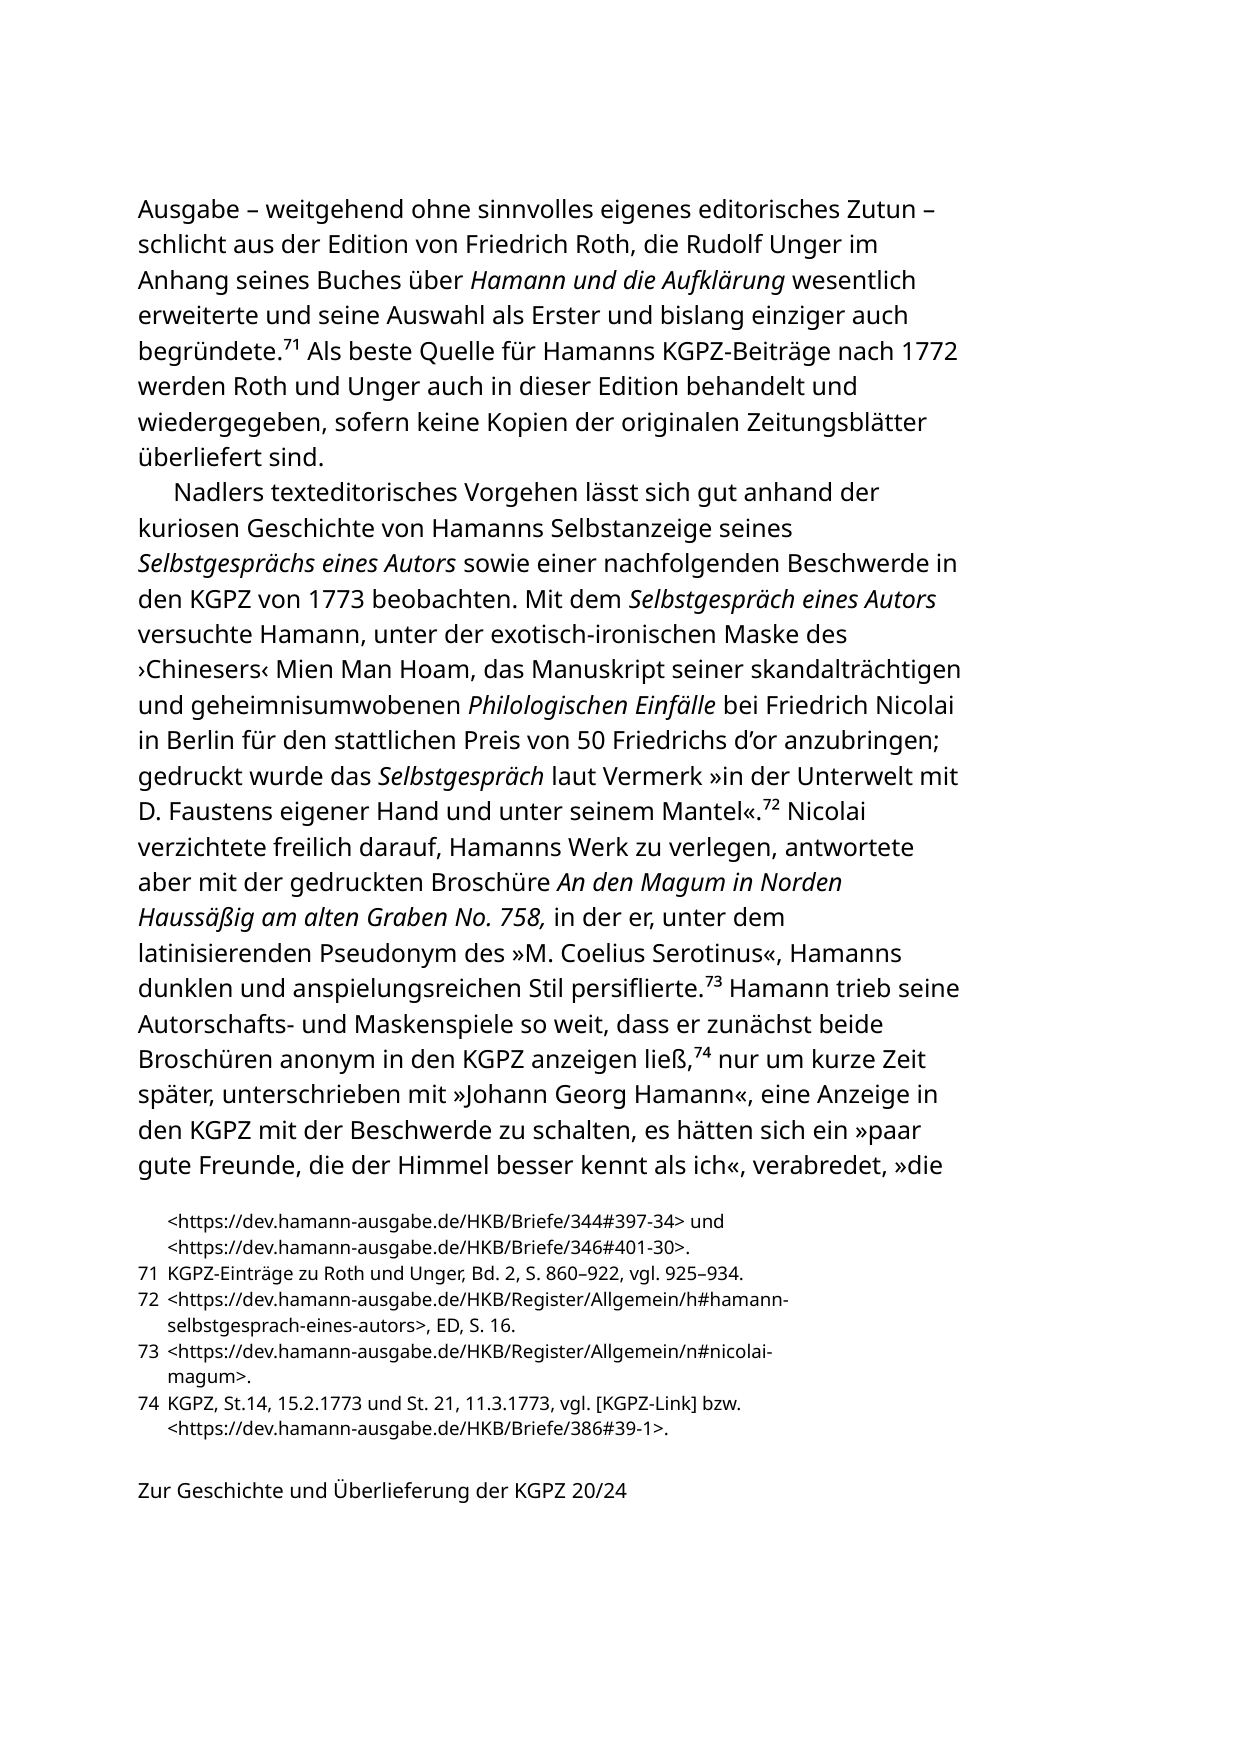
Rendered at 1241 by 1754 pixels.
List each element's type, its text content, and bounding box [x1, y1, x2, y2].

text KGPZ-Einträge zu Roth und Unger, Bd. 2, S. 860–922, vgl. 925–934. [138, 1259, 846, 1285]
text <https://dev.hamann-ausgabe.de/HKB/Briefe/344#397-34> und <https://dev.hamann-ausgabe.de/HKB/Briefe/346#401-30>. [138, 1208, 846, 1259]
text <https://dev.hamann-ausgabe.de/HKB/Register/Allgemein/n#nicolai-magum>. [138, 1337, 846, 1389]
text Nadlers texteditorisches Vorgehen lässt sich gut anhand der kuriosen Geschichte von Hamanns Selbstanzeige seines Selbstgesprächs eines Autors sowie einer nachfolgenden Beschwerde in den KGPZ von 1773 beobachten. Mit dem Selbstgespräch eines Autors versuchte Hamann, unter der exotisch-ironischen Maske des ›Chinesers‹ Mien Man Hoam, das Manuskript seiner skandalträchtigen und geheimnisumwobenen Philologischen Einfälle bei Friedrich Nicolai in Berlin für den stattlichen Preis von 50 Friedrichs d’or anzubringen; gedruckt wurde das Selbstgespräch laut Vermerk »in der Unterwelt mit D. Faustens eigener Hand und unter seinem Mantel«. Nicolai verzichtete freilich darauf, Hamanns Werk zu verlegen, antwortete aber mit der gedruckten Broschüre An den Magum in Norden Haussäßig am alten Graben No. 758, in der er, unter dem latinisierenden Pseudonym des »M. Coelius Serotinus«, Hamanns dunklen und anspielungsreichen Stil persiflierte. Hamann trieb seine Autorschafts- und Maskenspiele so weit, dass er zunächst beide Broschüren anonym in den KGPZ anzeigen ließ, nur um kurze Zeit später, unterschrieben mit »Johann Georg Hamann«, eine Anzeige in den KGPZ mit der Beschwerde zu schalten, es hätten sich ein »paar gute Freunde, die der Himmel besser kennt als ich«, verabredet, »die [138, 473, 964, 1182]
text KGPZ, St.14, 15.2.1773 und St. 21, 11.3.1773, vgl. [KGPZ-Link] bzw. <https://dev.hamann-ausgabe.de/HKB/Briefe/386#39-1>. [138, 1389, 846, 1441]
text Ausgabe – weitgehend ohne sinnvolles eigenes editorisches Zutun – schlicht aus der Edition von Friedrich Roth, die Rudolf Unger im Anhang seines Buches über Hamann und die Aufklärung wesentlich erweiterte und seine Auswahl als Erster und bislang einziger auch begründete. Als beste Quelle für Hamanns KGPZ-Beiträge nach 1772 werden Roth und Unger auch in dieser Edition behandelt und wiedergegeben, sofern keine Kopien der originalen Zeitungsblätter überliefert sind. [138, 190, 964, 473]
text <https://dev.hamann-ausgabe.de/HKB/Register/Allgemein/h#hamann-selbstgesprach-eines-autors>, ED, S. 16. [138, 1285, 846, 1337]
